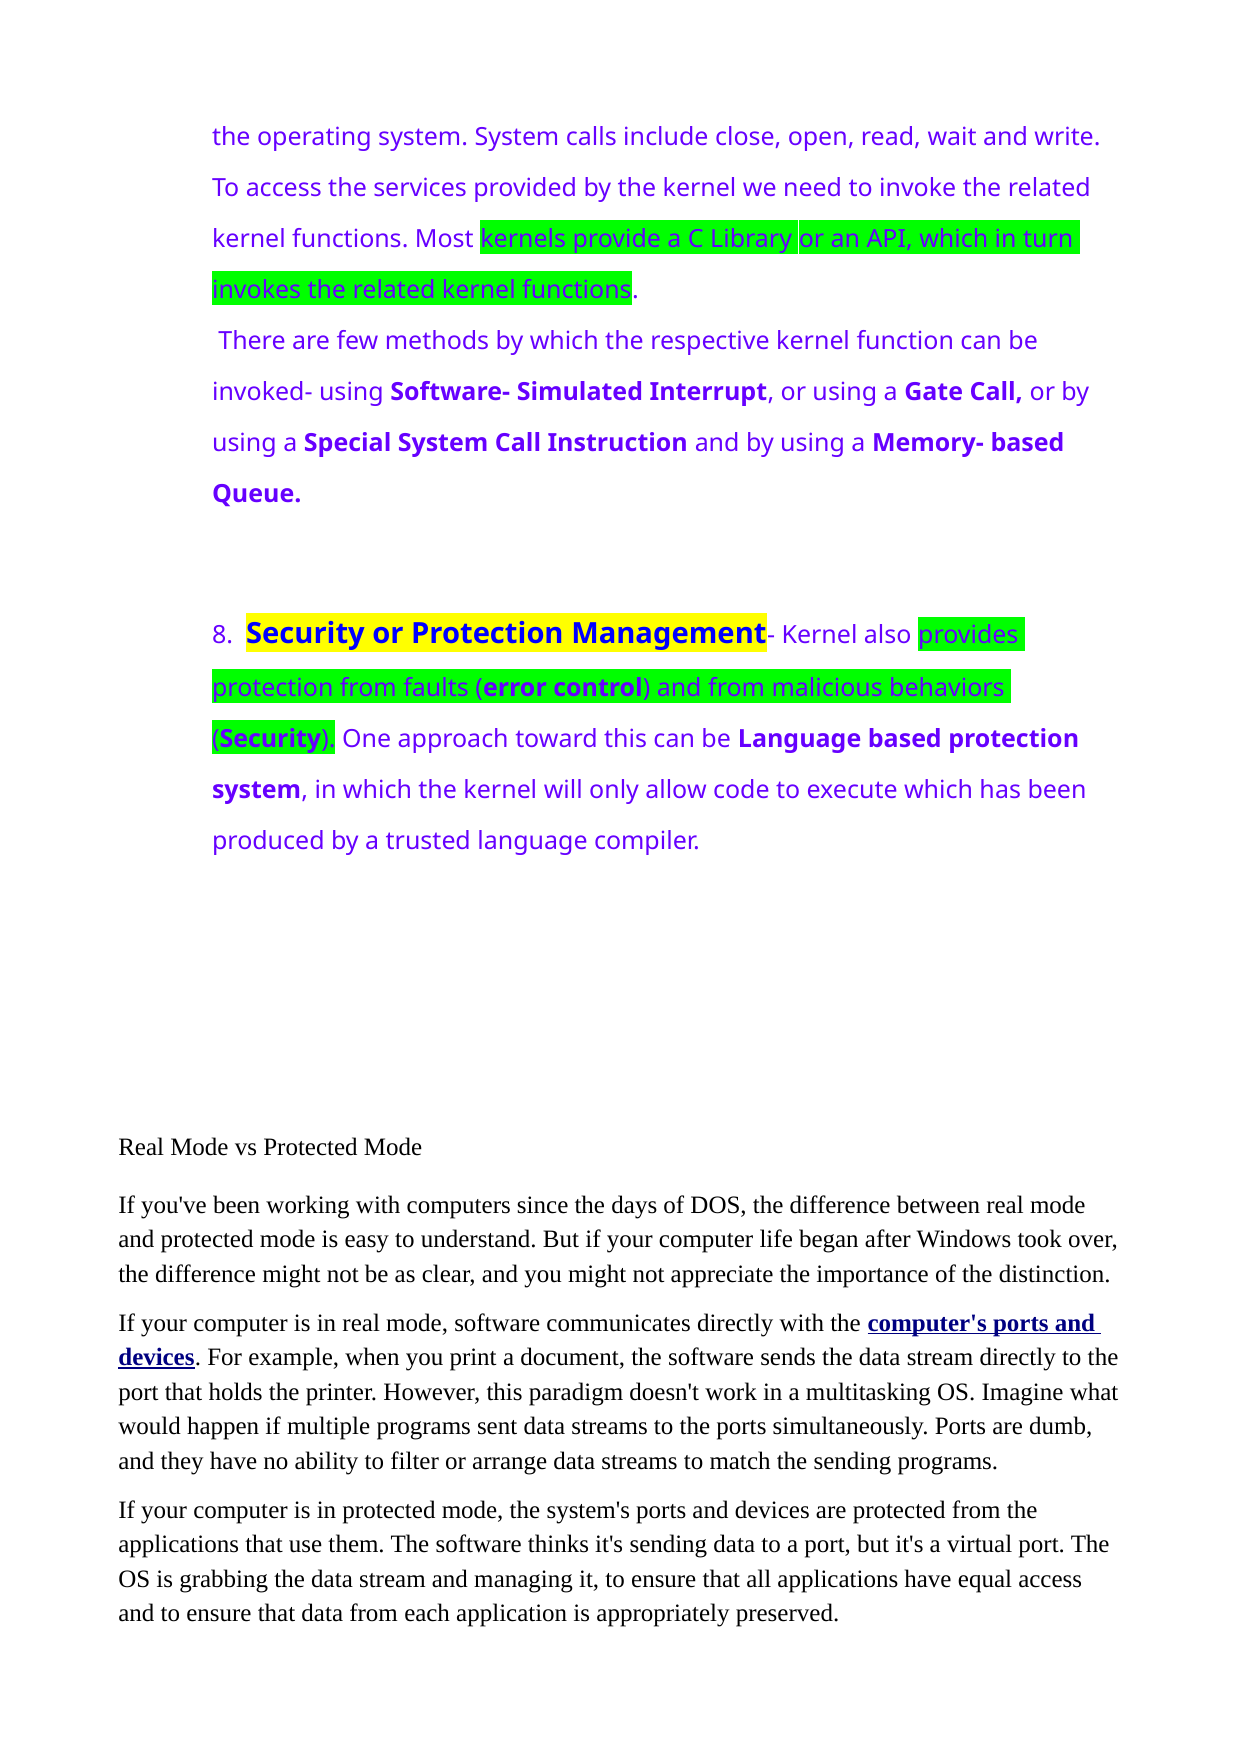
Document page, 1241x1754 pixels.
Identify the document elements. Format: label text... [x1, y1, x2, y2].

text If you've been working with computers since the days of DOS, the difference between real mode and protected mode is easy to understand. But if your computer life began after Windows took over, the difference might not be as clear, and you might not appreciate the importance of the distinction. [118, 1190, 1122, 1287]
text There are few methods by which the respective kernel function can be invoked- using Software- Simulated Interrupt, or using a Gate Call, or by using a Special System Call Instruction and by using a Memory- based Queue. [212, 322, 1122, 509]
text 8. Security or Protection Management- Kernel also provides protection from faults (error control) and from malicious behaviors (Security). One approach toward this can be Language based protection system, in which the kernel will only allow code to execute which has been produced by a trusted language compiler. [212, 613, 1122, 857]
text the operating system. System calls include close, open, read, wait and write. To access the services provided by the kernel we need to invoke the related kernel functions. Most kernels provide a C Library or an API, which in turn invokes the related kernel functions. [212, 118, 1122, 305]
text If your computer is in real mode, software communicates directly with the computer's ports and devices. For example, when you print a document, the software sends the data stream directly to the port that holds the printer. However, this paradigm doesn't work in a multitasking OS. Imagine what would happen if multiple programs sent data streams to the ports simultaneously. Ports are dumb, and they have no ability to filter or arrange data streams to match the sending programs. [118, 1308, 1122, 1474]
text Real Mode vs Protected Mode [118, 1132, 1122, 1161]
text If your computer is in protected mode, the system's ports and devices are protected from the applications that use them. The software thinks it's sending data to a port, but it's a virtual port. The OS is grabbing the data stream and managing it, to ensure that all applications have equal access and to ensure that data from each application is appropriately preserved. [118, 1495, 1122, 1627]
